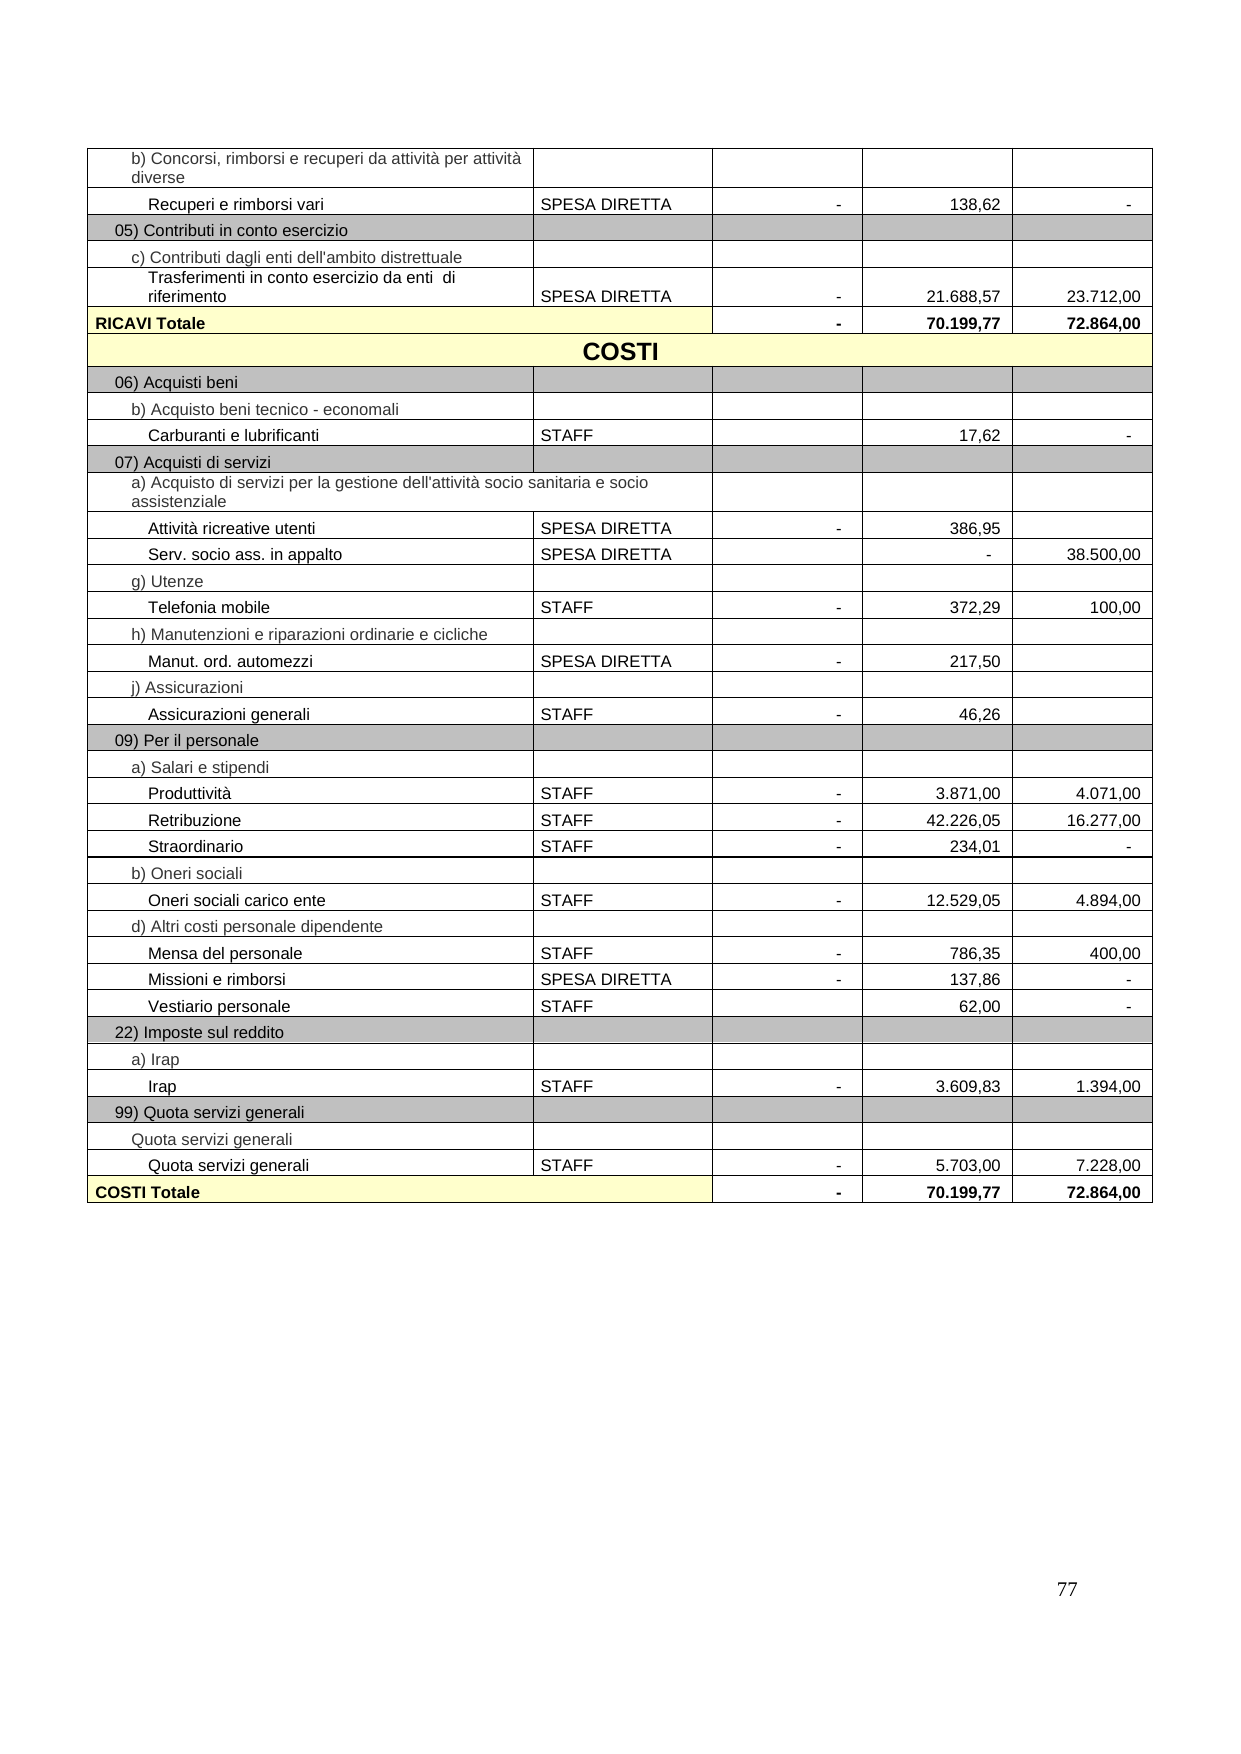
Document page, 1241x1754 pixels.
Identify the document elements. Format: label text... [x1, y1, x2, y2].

table_cell [1013, 1123, 1152, 1149]
table_cell [124, 512, 141, 538]
table_cell [713, 241, 862, 267]
table_cell [1013, 446, 1152, 472]
table_cell [107, 420, 124, 445]
table_cell Vestiario personale [141, 990, 533, 1016]
table_cell [107, 778, 124, 803]
table_cell [88, 268, 107, 306]
table_cell - [713, 1176, 862, 1202]
table_cell [88, 751, 107, 777]
table_cell [124, 592, 141, 617]
table_cell [88, 1097, 107, 1122]
table_cell c) Contributi dagli enti dell'ambito distrettuale [124, 241, 533, 267]
table_cell [534, 565, 712, 591]
table_cell [107, 1044, 124, 1069]
table_cell - [713, 964, 862, 989]
table_cell 217,50 [863, 645, 1012, 671]
table_cell [124, 990, 141, 1016]
table_cell [88, 1070, 107, 1096]
table_cell [1013, 619, 1152, 644]
table_cell [107, 1123, 124, 1149]
table_cell 99) Quota servizi generali [107, 1097, 533, 1122]
table_cell [534, 241, 712, 267]
table_cell [1013, 725, 1152, 750]
table_cell - [1013, 831, 1152, 856]
table_cell [1013, 1097, 1152, 1122]
table_cell [713, 858, 862, 883]
table_cell b) Acquisto beni tecnico - economali [124, 393, 533, 419]
table_cell 46,26 [863, 698, 1012, 724]
table_cell [863, 565, 1012, 591]
table_cell [534, 858, 712, 883]
table_cell [107, 698, 124, 724]
table_cell RICAVI Totale [88, 307, 533, 333]
table_cell [107, 539, 124, 564]
table_cell [863, 1044, 1012, 1069]
table_cell [107, 751, 124, 777]
table_cell [107, 1070, 124, 1096]
table_cell STAFF [534, 778, 712, 803]
table_cell [107, 473, 124, 511]
table_cell [107, 645, 124, 671]
table_cell 22) Imposte sul reddito [107, 1017, 533, 1042]
table_cell [124, 420, 141, 445]
table_cell [1013, 512, 1152, 538]
table_cell [713, 990, 862, 1016]
table_cell [713, 367, 862, 392]
table_cell - [713, 937, 862, 963]
table_cell [88, 367, 107, 392]
table_cell [1013, 645, 1152, 671]
table_cell [107, 268, 124, 306]
table_cell SPESA DIRETTA [534, 188, 712, 214]
table_cell 5.703,00 [863, 1150, 1012, 1175]
table_cell [88, 1123, 107, 1149]
table_cell 23.712,00 [1013, 268, 1152, 306]
table_cell - [713, 592, 862, 617]
table_cell Mensa del personale [141, 937, 533, 963]
table_cell - [713, 1150, 862, 1175]
table_cell [713, 1017, 862, 1042]
table_cell [124, 698, 141, 724]
table_cell [88, 539, 107, 564]
table_cell - [713, 268, 862, 306]
table_cell [88, 804, 107, 830]
table_cell 138,62 [863, 188, 1012, 214]
table_cell [124, 884, 141, 909]
table_cell - [1013, 964, 1152, 989]
table_cell [107, 592, 124, 617]
table_cell Recuperi e rimborsi vari [141, 188, 533, 214]
table_cell [107, 990, 124, 1016]
table_cell [124, 188, 141, 214]
table_cell STAFF [534, 831, 712, 856]
table_cell [534, 149, 712, 187]
table_cell [88, 446, 107, 472]
table_cell STAFF [534, 420, 712, 445]
table_cell [534, 619, 712, 644]
table_cell [88, 215, 107, 240]
table_cell 72.864,00 [1013, 307, 1152, 333]
table_cell [534, 446, 712, 472]
table_cell 62,00 [863, 990, 1012, 1016]
table_cell [1013, 393, 1152, 419]
table_cell Quota servizi generali [141, 1150, 533, 1175]
table_cell [713, 619, 862, 644]
table_cell [863, 446, 1012, 472]
table_cell a) Irap [124, 1044, 533, 1069]
table_cell - [1013, 990, 1152, 1016]
table_cell [88, 420, 107, 445]
table_cell [124, 539, 141, 564]
table_cell [863, 215, 1012, 240]
table_cell Attività ricreative utenti [141, 512, 533, 538]
table_cell [88, 911, 107, 936]
table_cell [88, 512, 107, 538]
table_cell [863, 1123, 1012, 1149]
table_cell [88, 937, 107, 963]
table_cell STAFF [534, 698, 712, 724]
table_cell - [713, 884, 862, 909]
table_cell 42.226,05 [863, 804, 1012, 830]
table_cell [713, 751, 862, 777]
table_cell [107, 911, 124, 936]
table_cell [124, 1150, 141, 1175]
table_cell Irap [141, 1070, 533, 1096]
table_cell SPESA DIRETTA [534, 645, 712, 671]
table_cell 09) Per il personale [107, 725, 533, 750]
table_cell [713, 911, 862, 936]
table_cell STAFF [534, 1070, 712, 1096]
table_cell Oneri sociali carico ente [141, 884, 533, 909]
table_cell a) Salari e stipendi [124, 751, 533, 777]
table_cell [863, 858, 1012, 883]
table_cell [107, 964, 124, 989]
table_cell [1013, 911, 1152, 936]
table_cell Telefonia mobile [141, 592, 533, 617]
table_cell [1013, 215, 1152, 240]
table_cell 06) Acquisti beni [107, 367, 533, 392]
table_cell [534, 1097, 712, 1122]
table_cell [107, 619, 124, 644]
table_cell [88, 884, 107, 909]
table_cell [534, 215, 712, 240]
table_cell [88, 592, 107, 617]
table_cell [88, 672, 107, 697]
table_cell [107, 188, 124, 214]
table_cell [1013, 473, 1152, 511]
table_cell [534, 751, 712, 777]
table_cell - [713, 1070, 862, 1096]
table_cell 21.688,57 [863, 268, 1012, 306]
table_cell SPESA DIRETTA [534, 268, 712, 306]
table_cell [1013, 565, 1152, 591]
table_cell 400,00 [1013, 937, 1152, 963]
table_cell [863, 619, 1012, 644]
table_cell Carburanti e lubrificanti [141, 420, 533, 445]
table_cell STAFF [534, 937, 712, 963]
table_cell [1013, 751, 1152, 777]
table_cell 3.609,83 [863, 1070, 1012, 1096]
table_cell [107, 831, 124, 856]
table_cell Serv. socio ass. in appalto [141, 539, 533, 564]
table_cell 72.864,00 [1013, 1176, 1152, 1202]
table_cell [107, 565, 124, 591]
table_cell [863, 751, 1012, 777]
table_cell a) Acquisto di servizi per la gestione dell'attività socio sanitaria e socio assistenziale [124, 473, 712, 511]
table_cell [88, 241, 107, 267]
table_cell 17,62 [863, 420, 1012, 445]
table_cell - [863, 539, 1012, 564]
table_cell [863, 1017, 1012, 1042]
table_cell 70.199,77 [863, 1176, 1012, 1202]
table_cell SPESA DIRETTA [534, 539, 712, 564]
table_cell [713, 672, 862, 697]
table_cell STAFF [534, 592, 712, 617]
table_cell 38.500,00 [1013, 539, 1152, 564]
table_cell 05) Contributi in conto esercizio [107, 215, 533, 240]
table_cell STAFF [534, 990, 712, 1016]
table_cell [1013, 698, 1152, 724]
table_cell [863, 149, 1012, 187]
table_cell [713, 420, 862, 445]
table_cell 234,01 [863, 831, 1012, 856]
table_cell [107, 393, 124, 419]
table_cell [88, 1150, 107, 1175]
table_cell [713, 1123, 862, 1149]
table_cell [88, 698, 107, 724]
table_cell j) Assicurazioni [124, 672, 533, 697]
table_cell g) Utenze [124, 565, 533, 591]
table_cell [88, 725, 107, 750]
table_cell [107, 512, 124, 538]
table_cell [107, 149, 124, 187]
table_cell Straordinario [141, 831, 533, 856]
table_cell [107, 858, 124, 883]
table_cell SPESA DIRETTA [534, 964, 712, 989]
table_cell [534, 1017, 712, 1042]
table_cell - [713, 698, 862, 724]
table_cell [534, 367, 712, 392]
table_cell [1013, 858, 1152, 883]
table_cell - [713, 804, 862, 830]
table_cell [863, 1097, 1012, 1122]
table_cell - [713, 307, 862, 333]
table_cell - [713, 188, 862, 214]
table_cell 3.871,00 [863, 778, 1012, 803]
table_cell Missioni e rimborsi [141, 964, 533, 989]
table_cell [1013, 672, 1152, 697]
table_cell [124, 645, 141, 671]
table_cell [863, 241, 1012, 267]
table_cell [533, 1176, 712, 1202]
table_cell 07) Acquisti di servizi [107, 446, 533, 472]
table_cell [713, 446, 862, 472]
table_cell [124, 804, 141, 830]
table_cell [534, 725, 712, 750]
table_cell Assicurazioni generali [141, 698, 533, 724]
table_cell [534, 393, 712, 419]
table_cell Trasferimenti in conto esercizio da enti di riferimento [141, 268, 533, 306]
table_cell SPESA DIRETTA [534, 512, 712, 538]
table_cell COSTI Totale [88, 1176, 533, 1202]
table_cell [863, 725, 1012, 750]
table_cell 12.529,05 [863, 884, 1012, 909]
table_cell [863, 911, 1012, 936]
table_cell [88, 619, 107, 644]
table_cell [713, 1097, 862, 1122]
table_cell STAFF [534, 884, 712, 909]
table_cell 100,00 [1013, 592, 1152, 617]
table_cell Manut. ord. automezzi [141, 645, 533, 671]
table_cell [1013, 367, 1152, 392]
table_cell [107, 937, 124, 963]
table_cell [124, 268, 141, 306]
table_cell [124, 937, 141, 963]
table_cell - [1013, 188, 1152, 214]
table_cell [1013, 1017, 1152, 1042]
table_cell b) Oneri sociali [124, 858, 533, 883]
table_cell STAFF [534, 1150, 712, 1175]
table_cell [124, 964, 141, 989]
table_cell [107, 804, 124, 830]
table_cell [88, 393, 107, 419]
table_cell [88, 1017, 107, 1042]
table_cell 372,29 [863, 592, 1012, 617]
table_cell [88, 778, 107, 803]
table_cell Produttività [141, 778, 533, 803]
table_cell [88, 858, 107, 883]
table_cell 7.228,00 [1013, 1150, 1152, 1175]
table_cell [713, 215, 862, 240]
table_cell [1013, 241, 1152, 267]
table_cell 70.199,77 [863, 307, 1012, 333]
table_cell [713, 539, 862, 564]
table_cell 1.394,00 [1013, 1070, 1152, 1096]
table_cell h) Manutenzioni e riparazioni ordinarie e cicliche [124, 619, 533, 644]
table_cell [107, 884, 124, 909]
table_cell [107, 241, 124, 267]
table_cell [863, 473, 1012, 511]
table_cell [534, 672, 712, 697]
table_cell [107, 1150, 124, 1175]
table_cell Quota servizi generali [124, 1123, 533, 1149]
table_cell [88, 473, 107, 511]
table_cell COSTI [88, 334, 1152, 366]
table_cell [124, 1070, 141, 1096]
table_cell - [713, 778, 862, 803]
table_cell [863, 367, 1012, 392]
table_cell b) Concorsi, rimborsi e recuperi da attività per attività diverse [124, 149, 533, 187]
table_cell [107, 672, 124, 697]
table_cell 4.894,00 [1013, 884, 1152, 909]
table_cell STAFF [534, 804, 712, 830]
table_cell [713, 565, 862, 591]
table_cell [88, 645, 107, 671]
table_cell - [713, 831, 862, 856]
table_cell [88, 1044, 107, 1069]
table_cell - [1013, 420, 1152, 445]
table_cell [713, 393, 862, 419]
table_cell [713, 473, 862, 511]
table_cell - [713, 645, 862, 671]
table_cell [534, 911, 712, 936]
table_cell 16.277,00 [1013, 804, 1152, 830]
table_cell [1013, 1044, 1152, 1069]
table_cell [88, 565, 107, 591]
table_cell [88, 149, 107, 187]
table_cell [713, 149, 862, 187]
table_cell [88, 990, 107, 1016]
table_cell d) Altri costi personale dipendente [124, 911, 533, 936]
table_cell [713, 1044, 862, 1069]
table_cell 386,95 [863, 512, 1012, 538]
table_cell [534, 1044, 712, 1069]
table_cell [533, 307, 712, 333]
table_cell [863, 672, 1012, 697]
table_cell [88, 188, 107, 214]
table_cell [124, 831, 141, 856]
table_cell [534, 1123, 712, 1149]
table_cell [88, 831, 107, 856]
table_cell - [713, 512, 862, 538]
table_cell [88, 964, 107, 989]
table_cell 4.071,00 [1013, 778, 1152, 803]
table_cell [713, 725, 862, 750]
table_cell 786,35 [863, 937, 1012, 963]
table_cell [1013, 149, 1152, 187]
table_cell 137,86 [863, 964, 1012, 989]
table_cell [124, 778, 141, 803]
table_cell [863, 393, 1012, 419]
table_cell Retribuzione [141, 804, 533, 830]
